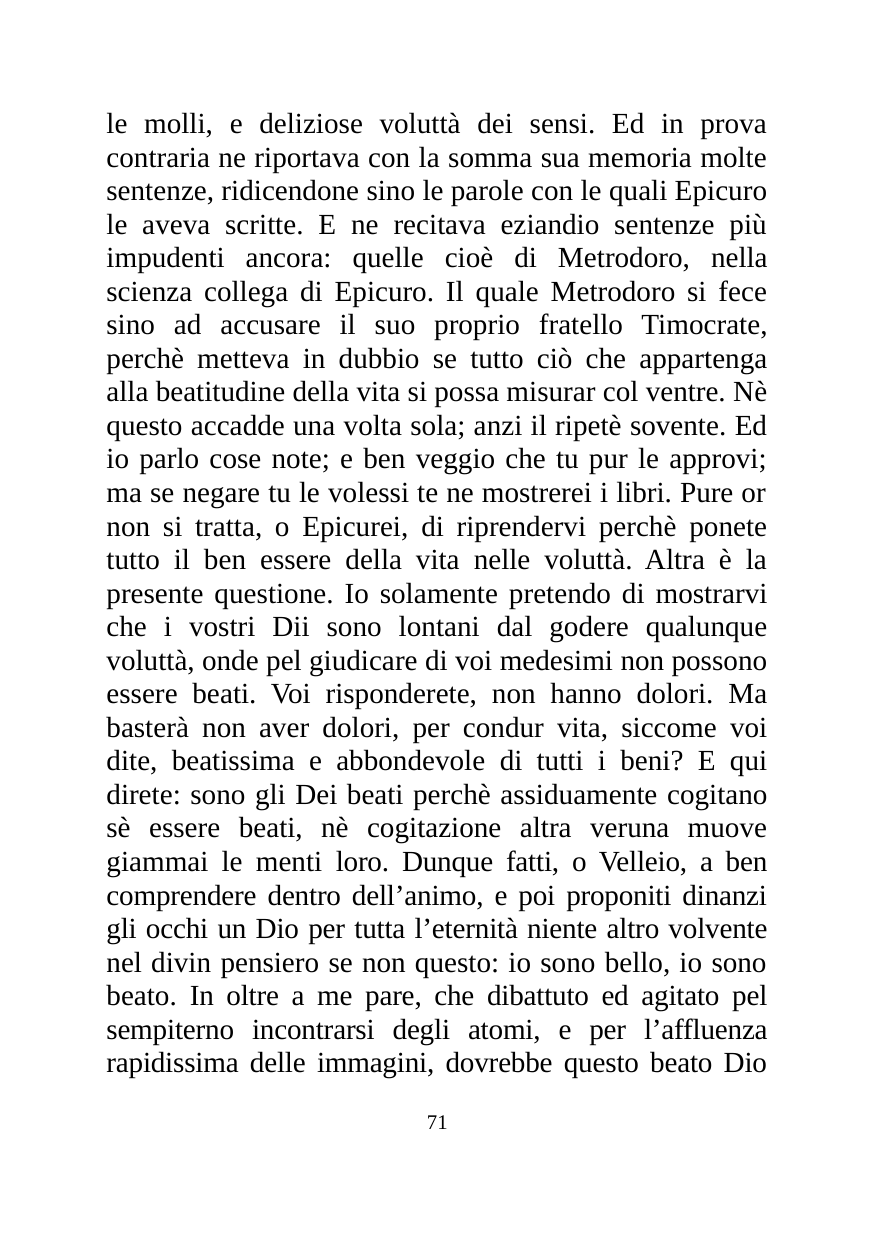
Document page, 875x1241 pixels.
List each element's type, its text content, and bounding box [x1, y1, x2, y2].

text le molli, e deliziose voluttà dei sensi. Ed in prova contraria ne riportava con la somma sua memoria molte sentenze, ridicendone sino le parole con le quali Epicuro le aveva scritte. E ne recitava eziandio sentenze più impudenti ancora: quelle cioè di Metrodoro, nella scienza collega di Epicuro. Il quale Metrodoro si fece sino ad accusare il suo proprio fratello Timocrate, perchè metteva in dubbio se tutto ciò che appartenga alla beatitudine della vita si possa misurar col ventre. Nè questo accadde una volta sola; anzi il ripetè sovente. Ed io parlo cose note; e ben veggio che tu pur le approvi; ma se negare tu le volessi te ne mostrerei i libri. Pure or non si tratta, o Epicurei, di riprendervi perchè ponete tutto il ben essere della vita nelle voluttà. Altra è la presente questione. Io solamente pretendo di mostrarvi che i vostri Dii sono lontani dal godere qualunque voluttà, onde pel giudicare di voi medesimi non possono essere beati. Voi risponderete, non hanno dolori. Ma basterà non aver dolori, per condur vita, siccome voi dite, beatissima e abbondevole di tutti i beni? E qui direte: sono gli Dei beati perchè assiduamente cogitano sè essere beati, nè cogitazione altra veruna muove giammai le menti loro. Dunque fatti, o Velleio, a ben comprendere dentro dell’animo, e poi proponiti dinanzi gli occhi un Dio per tutta l’eternità niente altro volvente nel divin pensiero se non questo: io sono bello, io sono beato. In oltre a me pare, che dibattuto ed agitato pel sempiterno incontrarsi degli atomi, e per l’affluenza rapidissima delle immagini, dovrebbe questo beato Dio [106, 106, 768, 1079]
